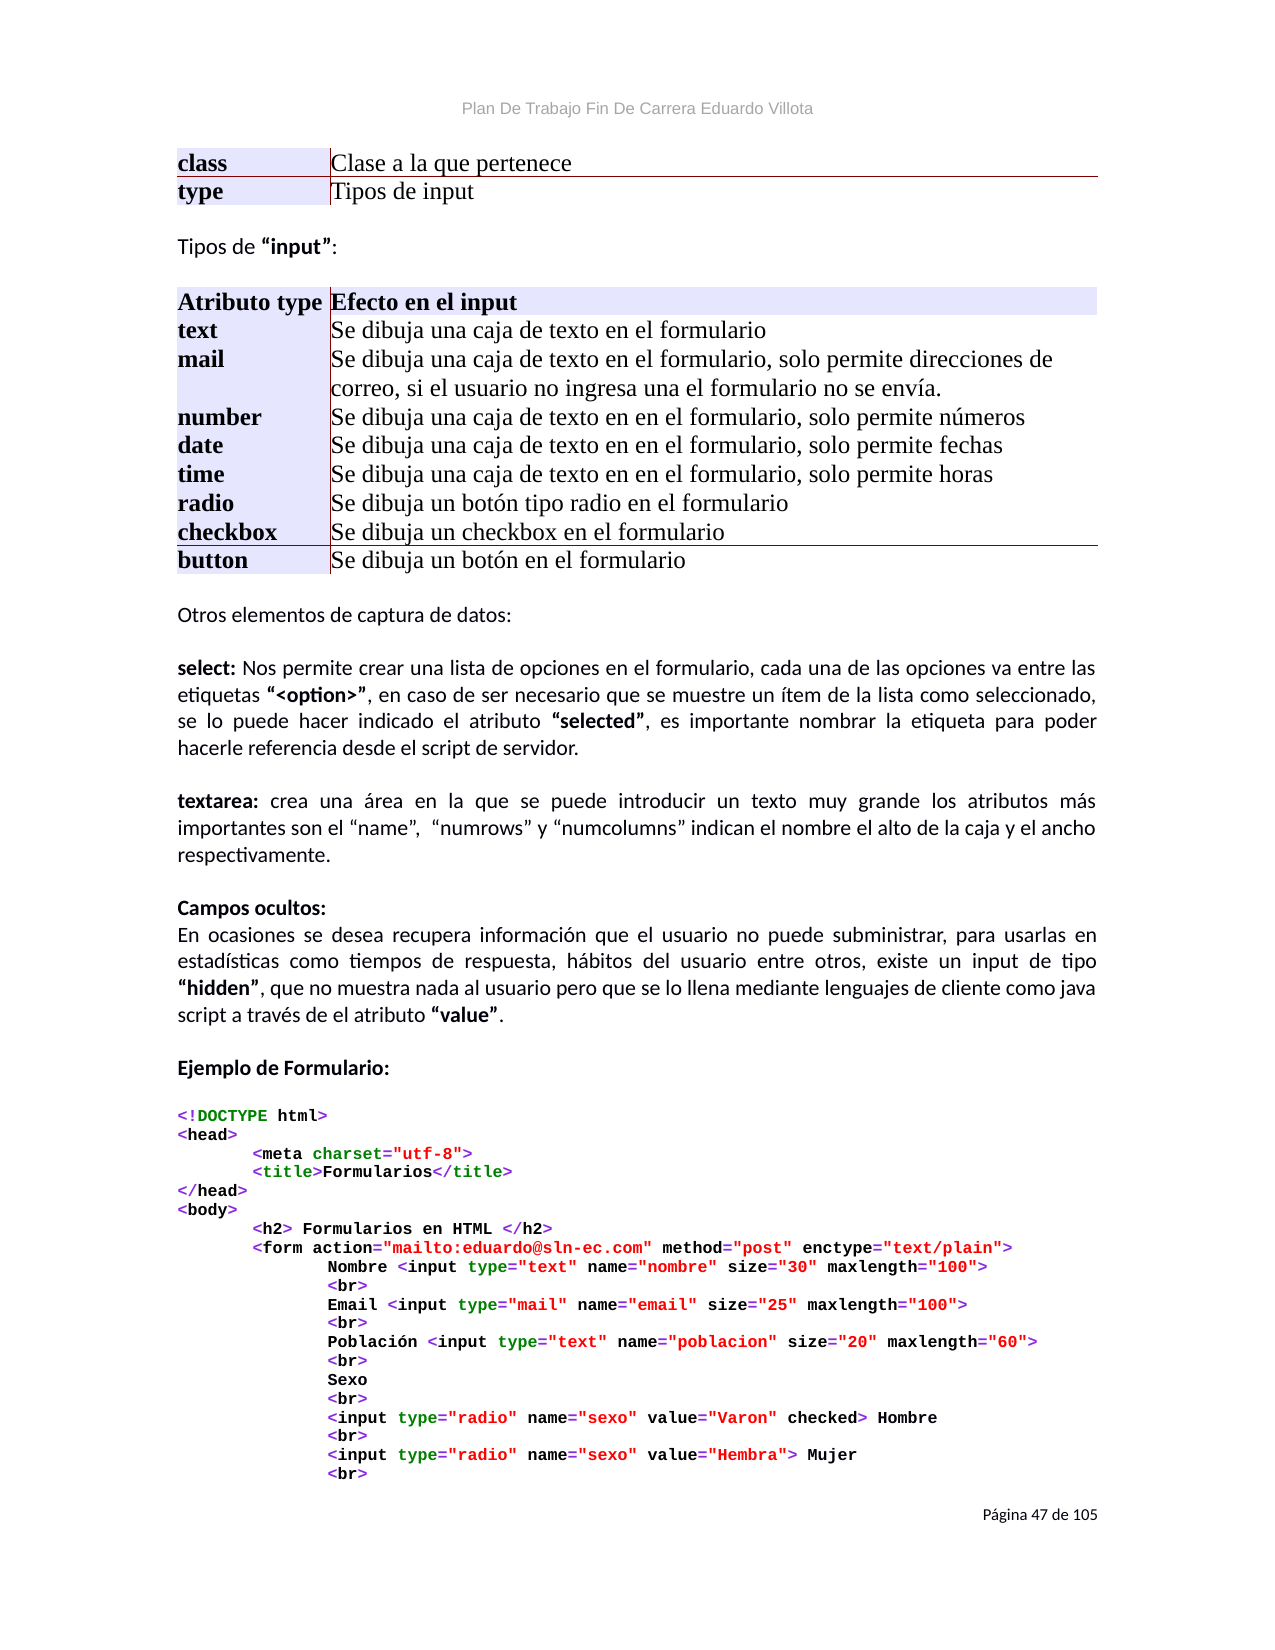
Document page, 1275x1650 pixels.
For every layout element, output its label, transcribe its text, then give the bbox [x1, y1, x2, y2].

text Ejemplo de Formulario: [177, 1054, 1098, 1081]
table_cell mail [177, 344, 330, 402]
text <title>Formularios</title> [177, 1164, 1098, 1183]
text textarea: crea una área en la que se puede introducir un texto muy grande los atributos más importantes son el “name”, “numrows” y “numcolumns” indican el nombre el alto de la caja y el ancho respectivamente. [177, 787, 1098, 867]
table_cell Se dibuja un checkbox en el formulario [331, 517, 1097, 545]
text <head> [177, 1126, 1098, 1145]
table_cell Se dibuja un botón en el formulario [331, 546, 1097, 574]
text </head> [177, 1183, 1098, 1202]
table_cell radio [177, 488, 330, 517]
table_cell Se dibuja una caja de texto en en el formulario, solo permite números [331, 402, 1097, 430]
text <input type="radio" name="sexo" value="Hembra"> Mujer [177, 1447, 1098, 1466]
text Campos ocultos: [177, 894, 1098, 921]
table_cell date [177, 430, 330, 459]
table_cell Se dibuja un botón tipo radio en el formulario [331, 488, 1097, 517]
table_cell Se dibuja una caja de texto en el formulario, solo permite direcciones de correo, si el usuario no ingresa una el formulario no se envía. [331, 344, 1097, 402]
text Población <input type="text" name="poblacion" size="20" maxlength="60"> [177, 1334, 1098, 1353]
text <br> [177, 1277, 1098, 1296]
table_cell time [177, 459, 330, 488]
text Email <input type="mail" name="email" size="25" maxlength="100"> [177, 1296, 1098, 1315]
table_cell checkbox [177, 517, 330, 545]
text <meta charset="utf-8"> [177, 1145, 1098, 1164]
text <br> [177, 1390, 1098, 1409]
text Otros elementos de captura de datos: [177, 601, 1098, 627]
text Nombre <input type="text" name="nombre" size="30" maxlength="100"> [177, 1258, 1098, 1277]
table_header Atributo type [177, 287, 330, 315]
text <br> [177, 1466, 1098, 1484]
table_cell Clase a la que pertenece [331, 148, 1097, 176]
text En ocasiones se desea recupera información que el usuario no puede subministrar, para usarlas en estadísticas como tiempos de respuesta, hábitos del usuario entre otros, existe un input de tipo “hidden”, que no muestra nada al usuario pero que se lo llena mediante lenguajes de cliente como java script a través de el atributo “value”. [177, 921, 1098, 1027]
table_cell type [177, 177, 330, 205]
table_cell button [177, 546, 330, 574]
text <br> [177, 1315, 1098, 1334]
text <body> [177, 1202, 1098, 1221]
text <br> [177, 1428, 1098, 1447]
table_cell text [177, 315, 330, 344]
table_cell Se dibuja una caja de texto en en el formulario, solo permite horas [331, 459, 1097, 488]
text <h2> Formularios en HTML </h2> [177, 1221, 1098, 1239]
text <br> [177, 1353, 1098, 1371]
table_header Efecto en el input [331, 287, 1097, 315]
table_cell class [177, 148, 330, 176]
text Tipos de “input”: [177, 232, 1098, 260]
text select: Nos permite crear una lista de opciones en el formulario, cada una de las opciones va entre las etiquetas “<option>”, en caso de ser necesario que se muestre un ítem de la lista como seleccionado, se lo puede hacer indicado el atributo “selected”, es importante nombrar la etiqueta para poder hacerle referencia desde el script de servidor. [177, 654, 1098, 761]
table_cell number [177, 402, 330, 430]
text Sexo [177, 1371, 1098, 1390]
text <!DOCTYPE html> [177, 1107, 1098, 1126]
table_cell Tipos de input [331, 177, 1097, 205]
text <form action="mailto:eduardo@sln-ec.com" method="post" enctype="text/plain"> [177, 1239, 1098, 1258]
text <input type="radio" name="sexo" value="Varon" checked> Hombre [177, 1409, 1098, 1428]
table_cell Se dibuja una caja de texto en en el formulario, solo permite fechas [331, 430, 1097, 459]
table_cell Se dibuja una caja de texto en el formulario [331, 315, 1097, 344]
